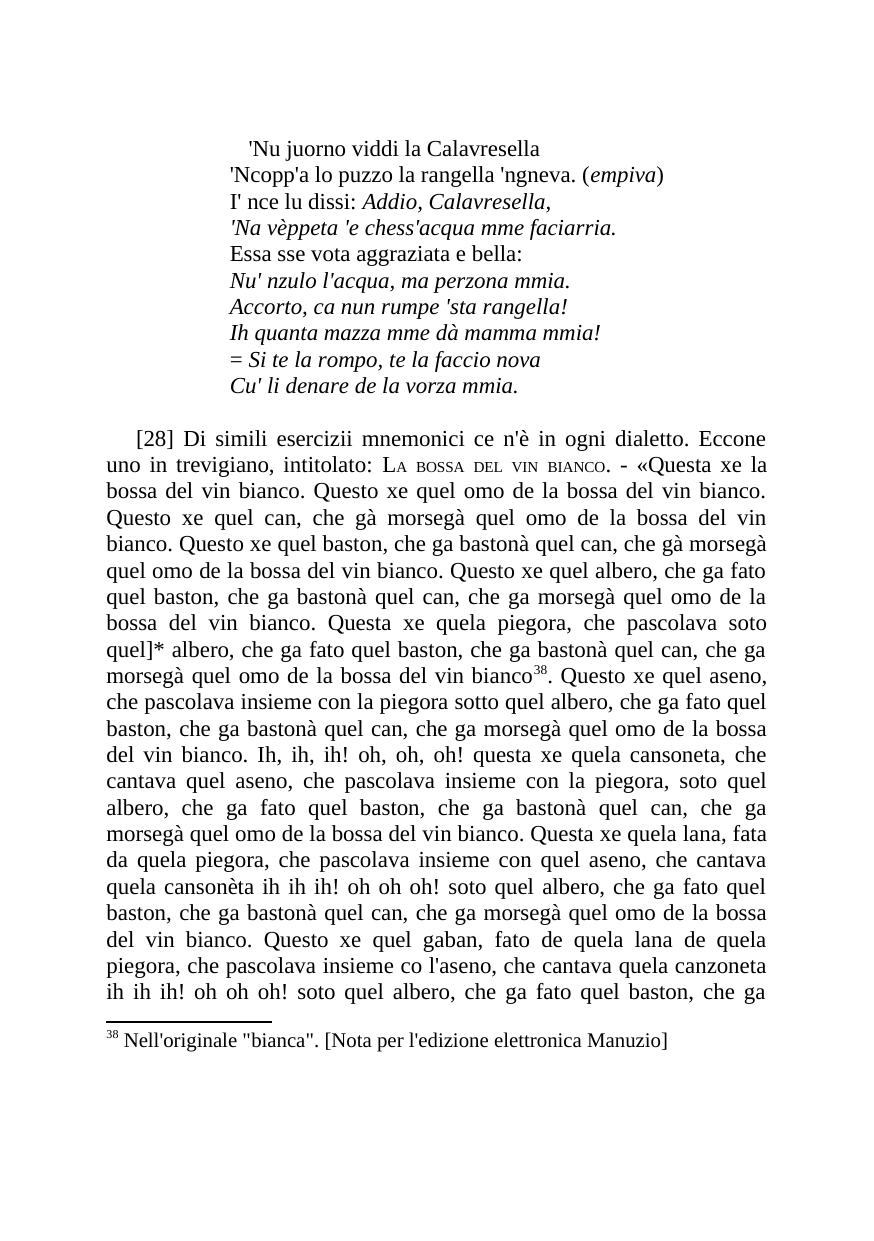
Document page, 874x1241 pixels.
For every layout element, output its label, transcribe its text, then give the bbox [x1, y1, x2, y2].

text [28] Di simili esercizii mnemonici ce n'è in ogni dialetto. Eccone uno in trevigiano, intitolato: La bossa del vin bianco. - «Questa xe la bossa del vin bianco. Questo xe quel omo de la bossa del vin bianco. Questo xe quel can, che gà morsegà quel omo de la bossa del vin bianco. Questo xe quel baston, che ga bastonà quel can, che gà morsegà quel omo de la bossa del vin bianco. Questo xe quel albero, che ga fato quel baston, che ga bastonà quel can, che ga morsegà quel omo de la bossa del vin bianco. Questa xe quela piegora, che pascolava soto quel]* albero, che ga fato quel baston, che ga bastonà quel can, che ga morsegà quel omo de la bossa del vin bianco. Questo xe quel aseno, che pascolava insieme con la piegora sotto quel albero, che ga fato quel baston, che ga bastonà quel can, che ga morsegà quel omo de la bossa del vin bianco. Ih, ih, ih! oh, oh, oh! questa xe quela cansoneta, che cantava quel aseno, che pascolava insieme con la piegora, soto quel albero, che ga fato quel baston, che ga bastonà quel can, che ga morsegà quel omo de la bossa del vin bianco. Questa xe quela lana, fata da quela piegora, che pascolava insieme con quel aseno, che cantava quela cansonèta ih ih ih! oh oh oh! soto quel albero, che ga fato quel baston, che ga bastonà quel can, che ga morsegà quel omo de la bossa del vin bianco. Questo xe quel gaban, fato de quela lana de quela piegora, che pascolava insieme co l'aseno, che cantava quela canzoneta ih ih ih! oh oh oh! soto quel albero, che ga fato quel baston, che ga [106, 425, 768, 1005]
text Nu' nzulo l'acqua, ma perzona mmia. [200, 267, 768, 293]
text = Si te la rompo, te la faccio nova [200, 346, 768, 372]
text Cu' li denare de la vorza mmia. [200, 372, 768, 398]
text I' nce lu dissi: Addio, Calavresella, [200, 188, 768, 214]
text Essa sse vota aggraziata e bella: [200, 240, 768, 267]
text 'Nu juorno viddi la Calavresella [219, 135, 768, 161]
text Accorto, ca nun rumpe 'sta rangella! [200, 293, 768, 319]
text Ih quanta mazza mme dà mamma mmia! [200, 319, 768, 346]
text 'Na vèppeta 'e chess'acqua mme faciarria. [200, 214, 768, 240]
text Nell'originale "bianca". [Nota per l'edizione elettronica Manuzio] [106, 1028, 768, 1052]
text 'Ncopp'a lo puzzo la rangella 'ngneva. (empiva) [200, 161, 768, 188]
